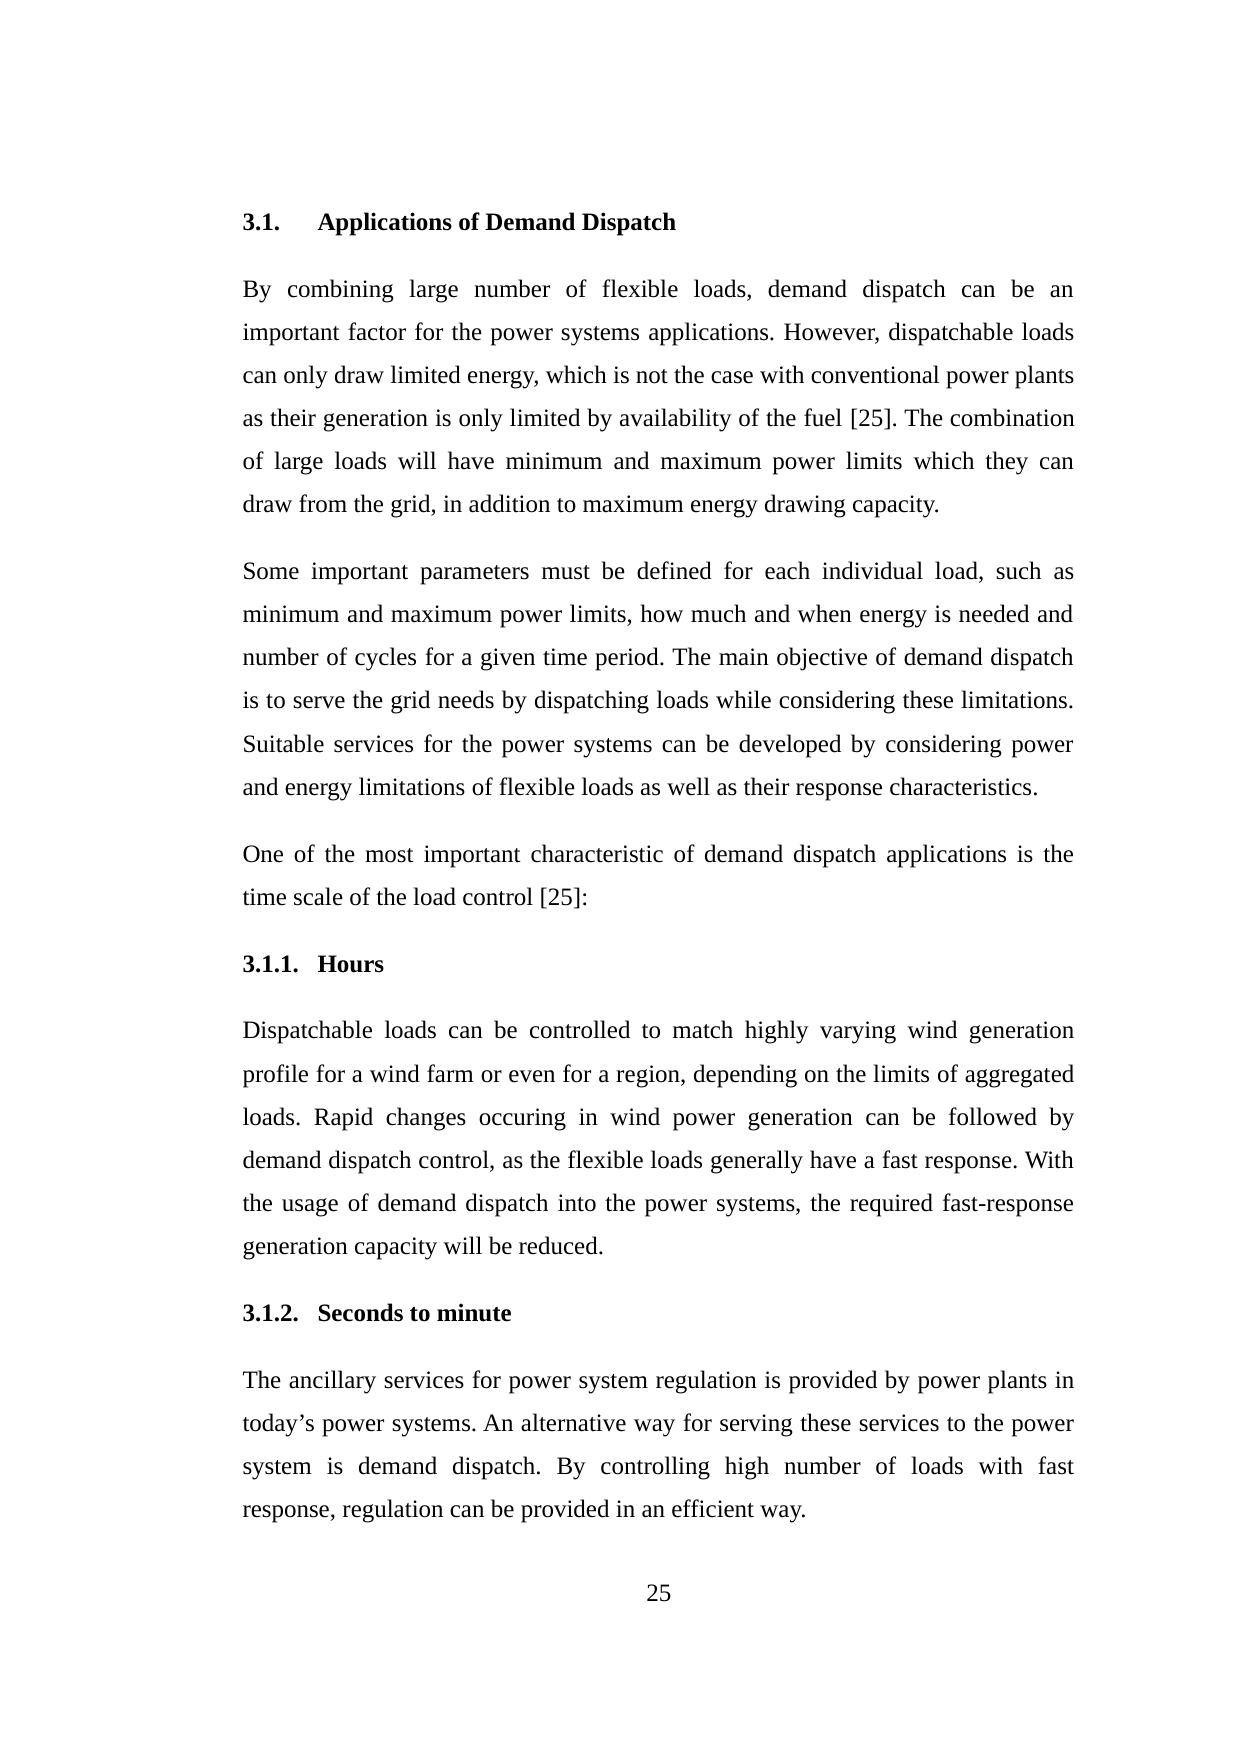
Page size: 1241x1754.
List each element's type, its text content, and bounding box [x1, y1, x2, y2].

subtitle Seconds to minute [242, 1298, 1075, 1327]
subtitle Applications of Demand Dispatch [242, 207, 1075, 236]
text Some important parameters must be defined for each individual load, such as minimum and maximum power limits, how much and when energy is needed and number of cycles for a given time period. The main objective of demand dispatch is to serve the grid needs by dispatching loads while considering these limitations. Suitable services for the power systems can be developed by considering power and energy limitations of flexible loads as well as their response characteristics. [242, 556, 1075, 801]
text By combining large number of flexible loads, demand dispatch can be an important factor for the power systems applications. However, dispatchable loads can only draw limited energy, which is not the case with conventional power plants as their generation is only limited by availability of the fuel [25]⁠. The combination of large loads will have minimum and maximum power limits which they can draw from the grid, in addition to maximum energy drawing capacity. [242, 274, 1075, 518]
subtitle Hours [242, 949, 1075, 977]
text Dispatchable loads can be controlled to match highly varying wind generation profile for a wind farm or even for a region, depending on the limits of aggregated loads. Rapid changes occuring in wind power generation can be followed by demand dispatch control, as the flexible loads generally have a fast response. With the usage of demand dispatch into the power systems, the required fast-response generation capacity will be reduced. [242, 1016, 1075, 1260]
text The ancillary services for power system regulation is provided by power plants in today’s power systems. An alternative way for serving these services to the power system is demand dispatch. By controlling high number of loads with fast response, regulation can be provided in an efficient way. [242, 1365, 1075, 1523]
text One of the most important characteristic of demand dispatch applications is the time scale of the load control [25]⁠: [242, 839, 1075, 911]
